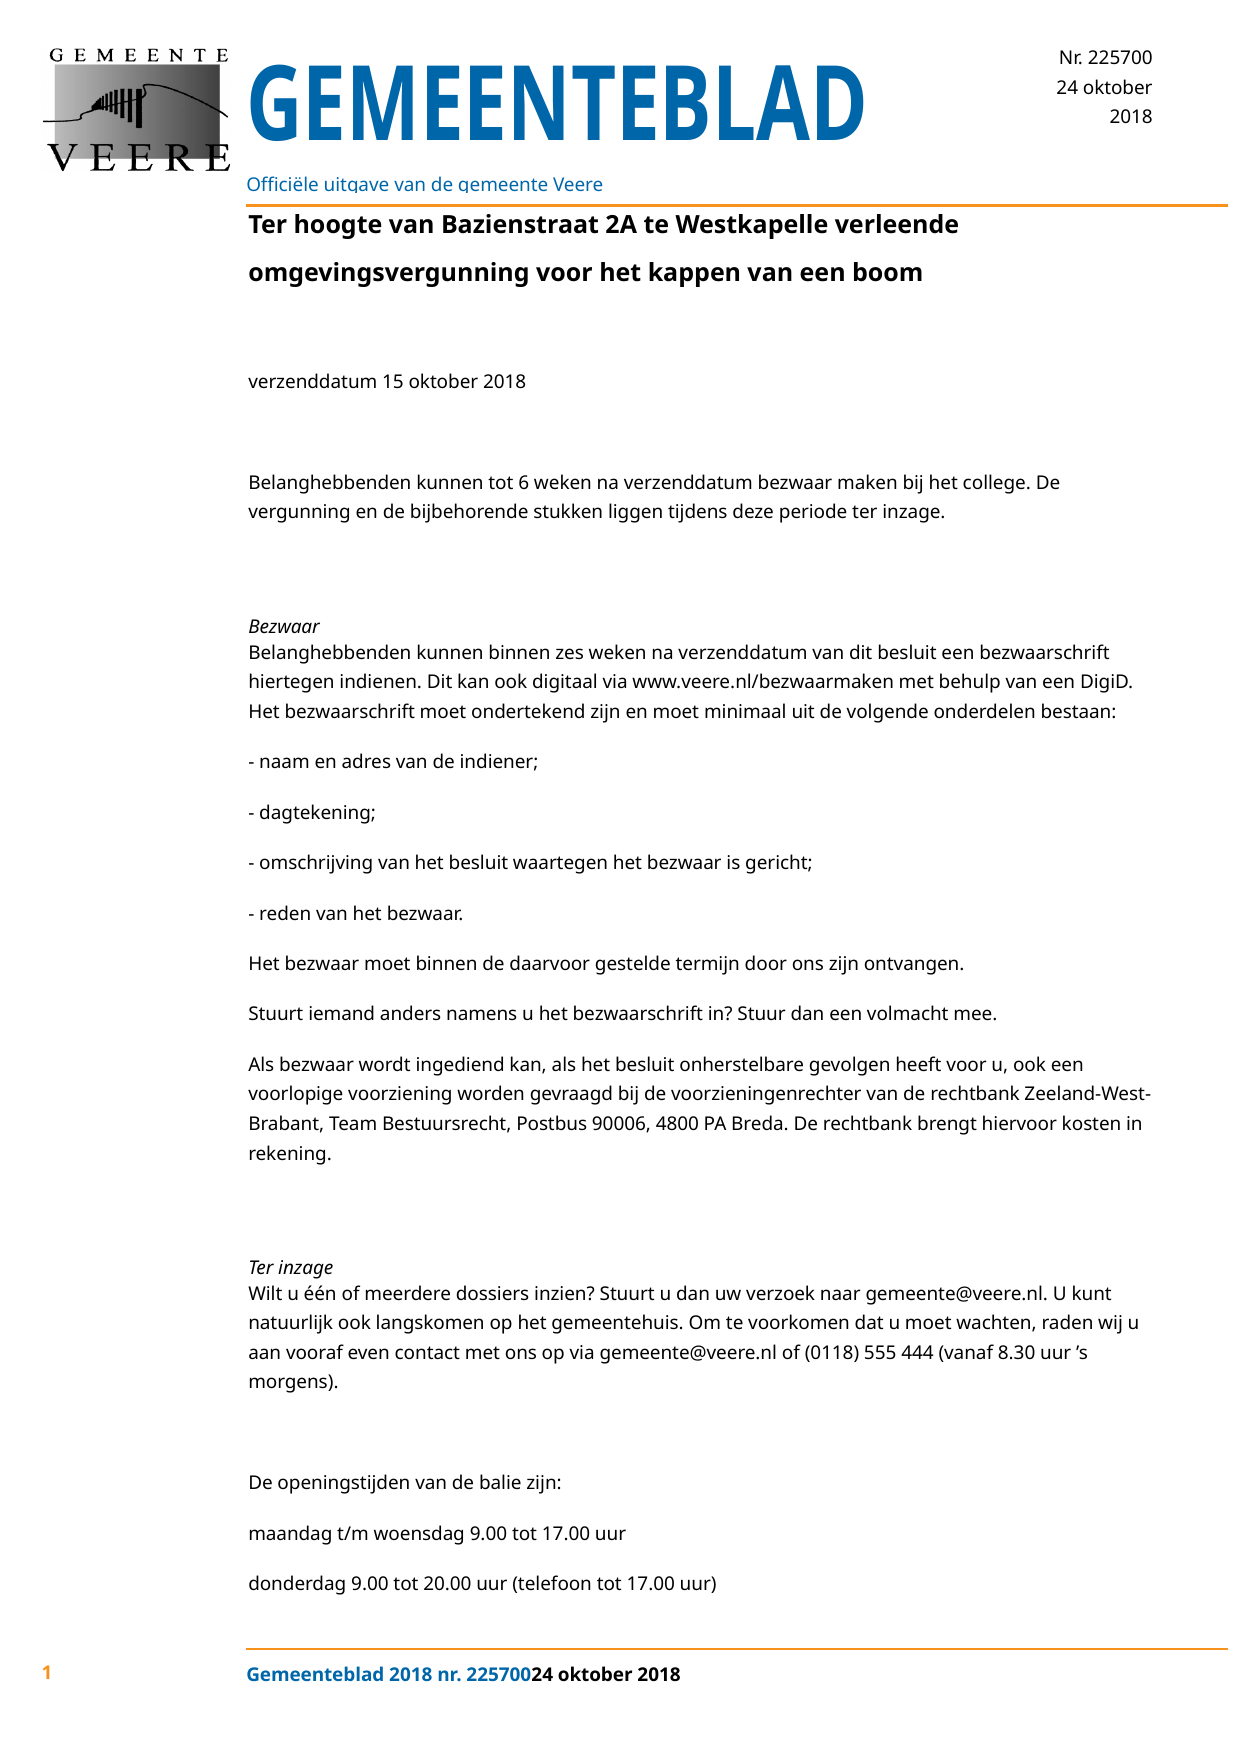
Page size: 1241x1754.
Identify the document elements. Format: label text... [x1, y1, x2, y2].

text maandag t/m woensdag 9.00 tot 17.00 uur [248, 1520, 1152, 1546]
text verzenddatum 15 oktober 2018 [248, 368, 1152, 394]
text donderdag 9.00 tot 20.00 uur (telefoon tot 17.00 uur) [248, 1570, 1152, 1596]
text - omschrijving van het besluit waartegen het bezwaar is gericht; [248, 849, 1152, 875]
text Bezwaar [248, 613, 1152, 639]
text Stuurt iemand anders namens u het bezwaarschrift in? Stuur dan een volmacht mee. [248, 1001, 1152, 1026]
picture [41, 47, 231, 172]
text Als bezwaar wordt ingediend kan, als het besluit onherstelbare gevolgen heeft voor u, ook een voorlopige voorziening worden gevraagd bij de voorzieningenrechter van de rechtbank Zeeland-West-Brabant, Team Bestuursrecht, Postbus 90006, 4800 PA Breda. De rechtbank brengt hiervoor kosten in rekening. [248, 1051, 1152, 1165]
text - reden van het bezwaar. [248, 900, 1152, 925]
text - naam en adres van de indiener; [248, 748, 1152, 774]
text Ter inzage [248, 1254, 1152, 1280]
text Het bezwaar moet binnen de daarvoor gestelde termijn door ons zijn ontvangen. [248, 950, 1152, 976]
text Belanghebbenden kunnen binnen zes weken na verzenddatum van dit besluit een bezwaarschrift hiertegen indienen. Dit kan ook digitaal via www.veere.nl/bezwaarmaken met behulp van een DigiD. Het bezwaarschrift moet ondertekend zijn en moet minimaal uit de volgende onderdelen bestaan: [248, 639, 1152, 724]
text De openingstijden van de balie zijn: [248, 1469, 1152, 1495]
text Belanghebbenden kunnen tot 6 weken na verzenddatum bezwaar maken bij het college. De vergunning en de bijbehorende stukken liggen tijdens deze periode ter inzage. [248, 469, 1152, 524]
text - dagtekening; [248, 799, 1152, 824]
text Wilt u één of meerdere dossiers inzien? Stuurt u dan uw verzoek naar gemeente@veere.nl. U kunt natuurlijk ook langskomen op het gemeentehuis. Om te voorkomen dat u moet wachten, raden wij u aan vooraf even contact met ons op via gemeente@veere.nl of (0118) 555 444 (vanaf 8.30 uur ’s morgens). [248, 1280, 1152, 1394]
text Ter hoogte van Bazienstraat 2A te Westkapelle verleende omgevingsvergunning voor het kappen van een boom [248, 207, 1152, 288]
